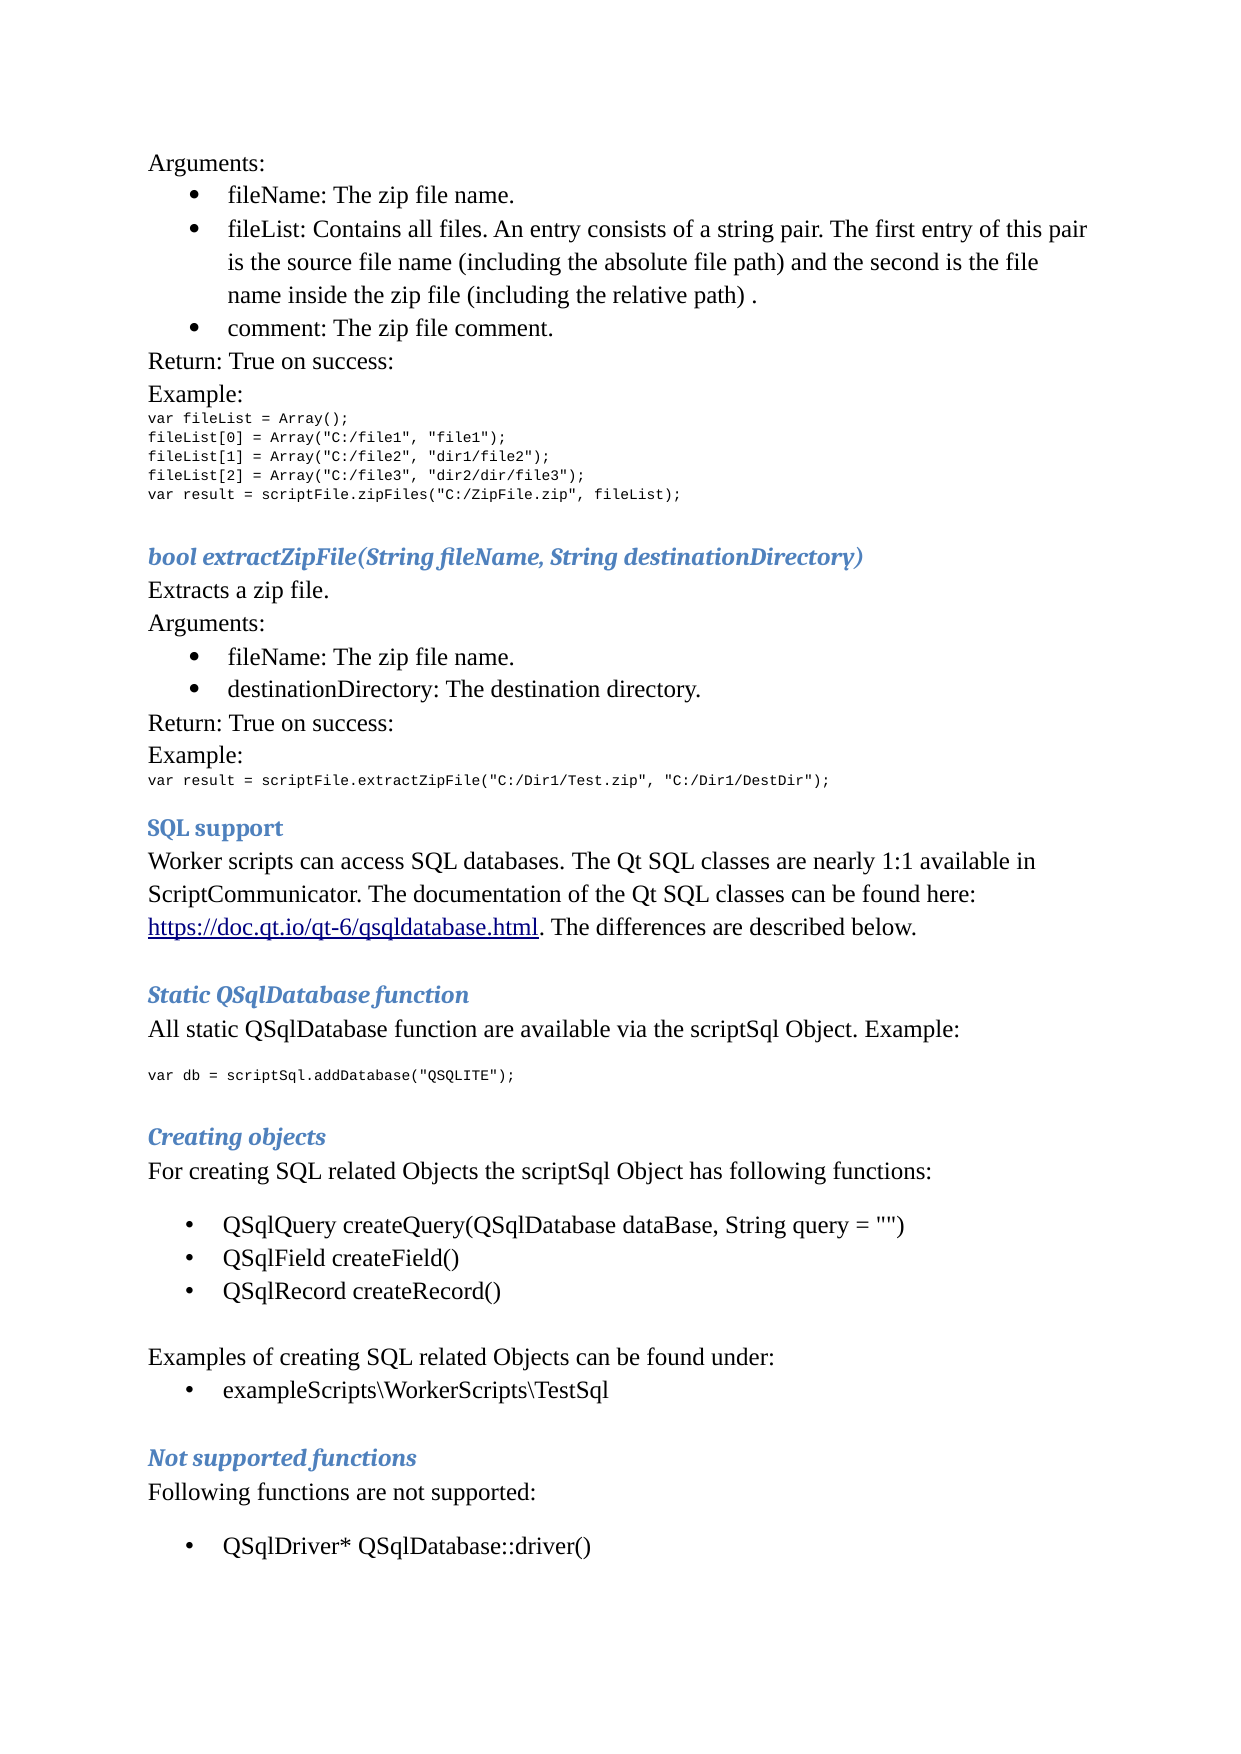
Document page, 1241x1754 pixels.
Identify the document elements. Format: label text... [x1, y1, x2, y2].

subtitle Not supported functions [148, 1444, 1093, 1473]
text All static QSqlDatabase function are available via the scriptSql Object. Example: [148, 1014, 1093, 1043]
subtitle Static QSqlDatabase function [148, 981, 1093, 1010]
text var result = scriptFile.extractZipFile("C:/Dir1/Test.zip", "C:/Dir1/DestDir"); [148, 774, 1093, 790]
list destinationDirectory: The destination directory. [190, 674, 1093, 703]
list fileList: Contains all files. An entry consists of a string pair. The first entry of this pair is the source file name (including the absolute file path) and the second is the file name inside the zip file (including the relative path) . [190, 214, 1093, 308]
text Example: [148, 741, 1093, 769]
list comment: The zip file comment. [190, 313, 1093, 341]
text var fileList = Array(); [148, 412, 1093, 428]
text Worker scripts can access SQL databases. The Qt SQL classes are nearly 1:1 available in ScriptCommunicator. The documentation of the Qt SQL classes can be found here: https://doc.qt.io/qt-6/qsqldatabase.html. The differences are described below. [148, 846, 1093, 941]
text Return: True on success: [148, 346, 1093, 374]
text fileList[0] = Array("C:/file1", "file1"); [148, 431, 1093, 447]
text var result = scriptFile.zipFiles("C:/ZipFile.zip", fileList); [148, 488, 1093, 504]
text fileList[2] = Array("C:/file3", "dir2/dir/file3"); [148, 469, 1093, 485]
text var db = scriptSql.addDatabase("QSQLITE"); [148, 1068, 1093, 1085]
list QSqlDriver* QSqlDatabase::driver() [185, 1531, 1093, 1560]
text Arguments: [148, 148, 1093, 176]
text Extracts a zip file. [148, 576, 1093, 604]
list QSqlQuery createQuery(QSqlDatabase dataBase, String query = "") [185, 1210, 1093, 1239]
text Following functions are not supported: [148, 1477, 1093, 1506]
text Return: True on success: [148, 708, 1093, 736]
text For creating SQL related Objects the scriptSql Object has following functions: [148, 1156, 1093, 1185]
list exampleScripts\WorkerScripts\TestSql [185, 1375, 1093, 1404]
subtitle SQL support [148, 813, 1093, 842]
text Example: [148, 379, 1093, 407]
list QSqlField createField() [185, 1243, 1093, 1272]
text Examples of creating SQL related Objects can be found under: [148, 1342, 1093, 1371]
list fileName: The zip file name. [190, 181, 1093, 209]
subtitle Creating objects [148, 1123, 1093, 1152]
list fileName: The zip file name. [190, 642, 1093, 670]
subtitle bool extractZipFile(String fileName, String destinationDirectory) [148, 542, 1093, 571]
text fileList[1] = Array("C:/file2", "dir1/file2"); [148, 450, 1093, 466]
list QSqlRecord createRecord() [185, 1276, 1093, 1305]
text Arguments: [148, 608, 1093, 637]
